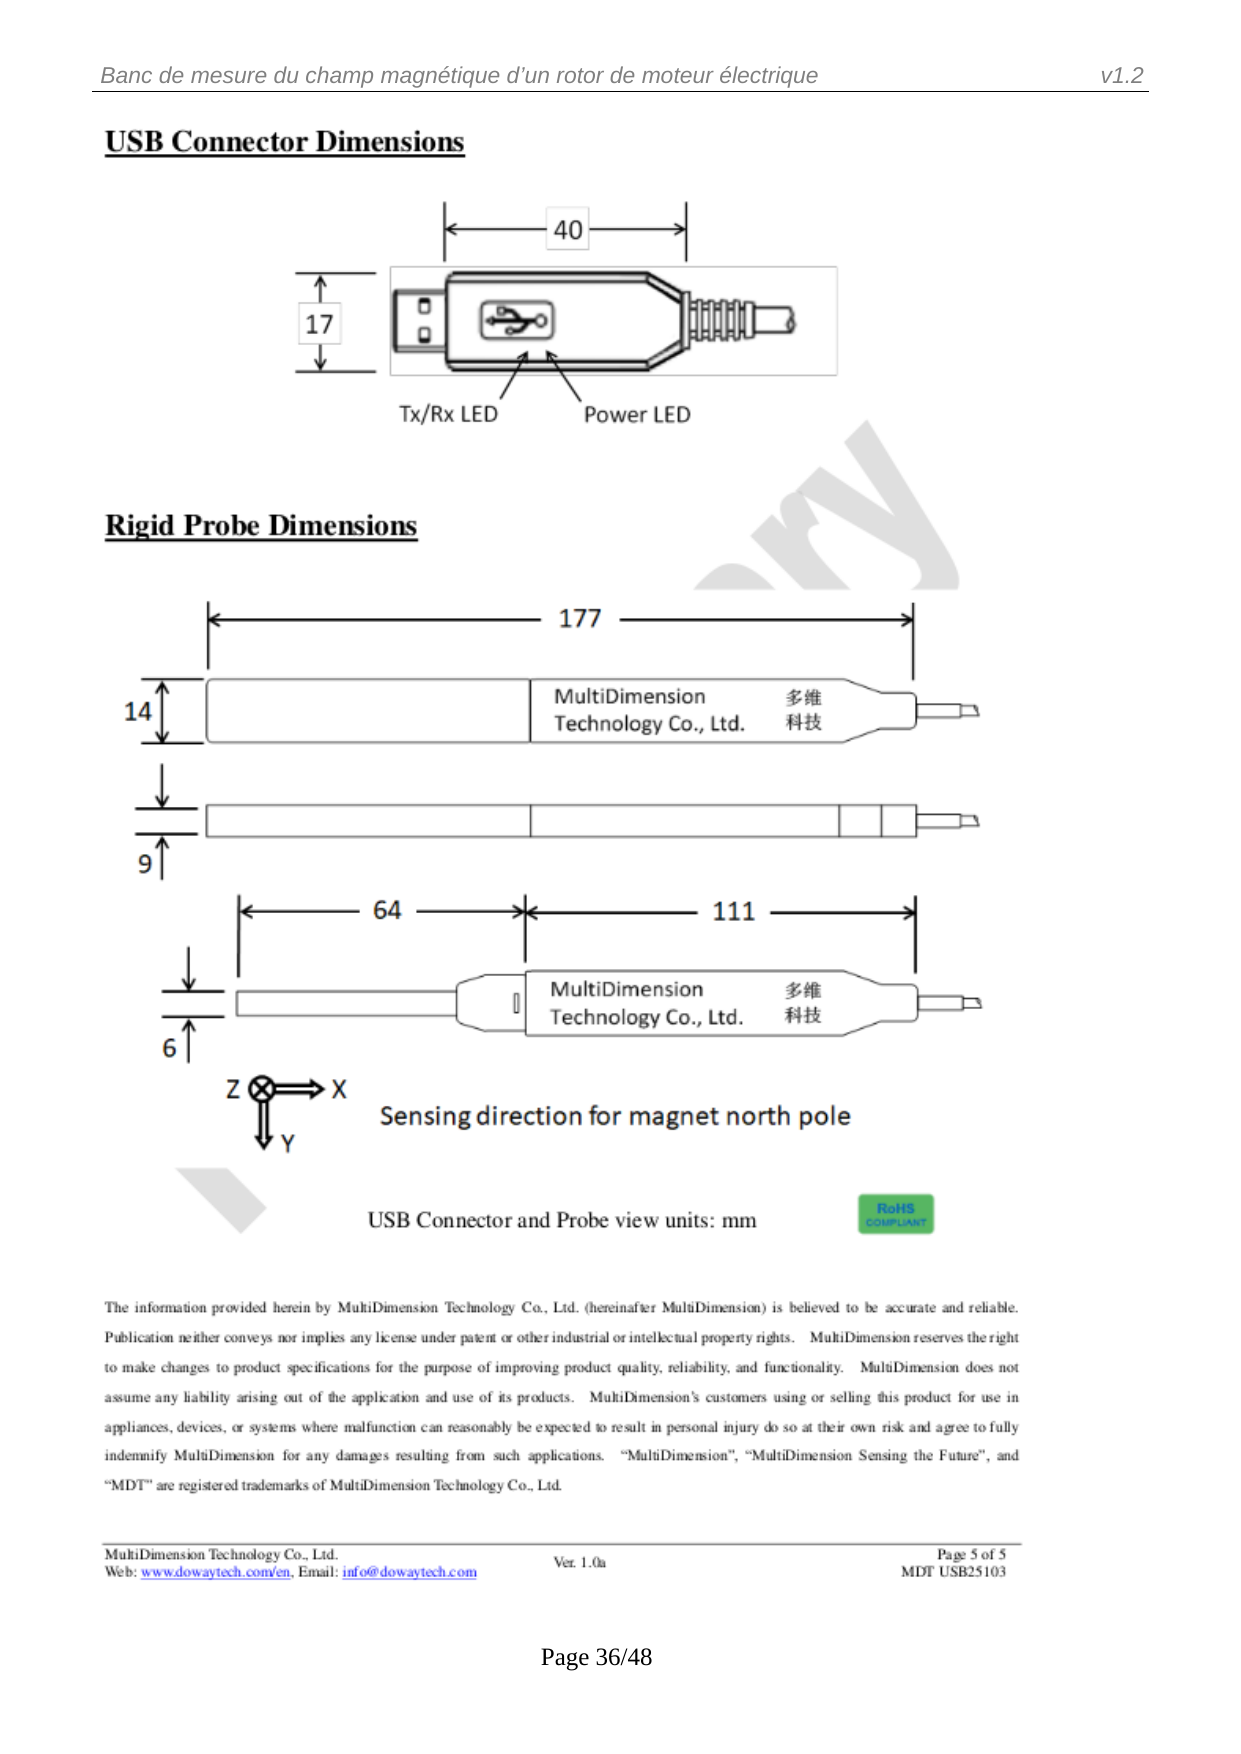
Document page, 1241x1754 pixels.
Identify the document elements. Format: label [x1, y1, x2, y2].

picture [94, 120, 1029, 1583]
